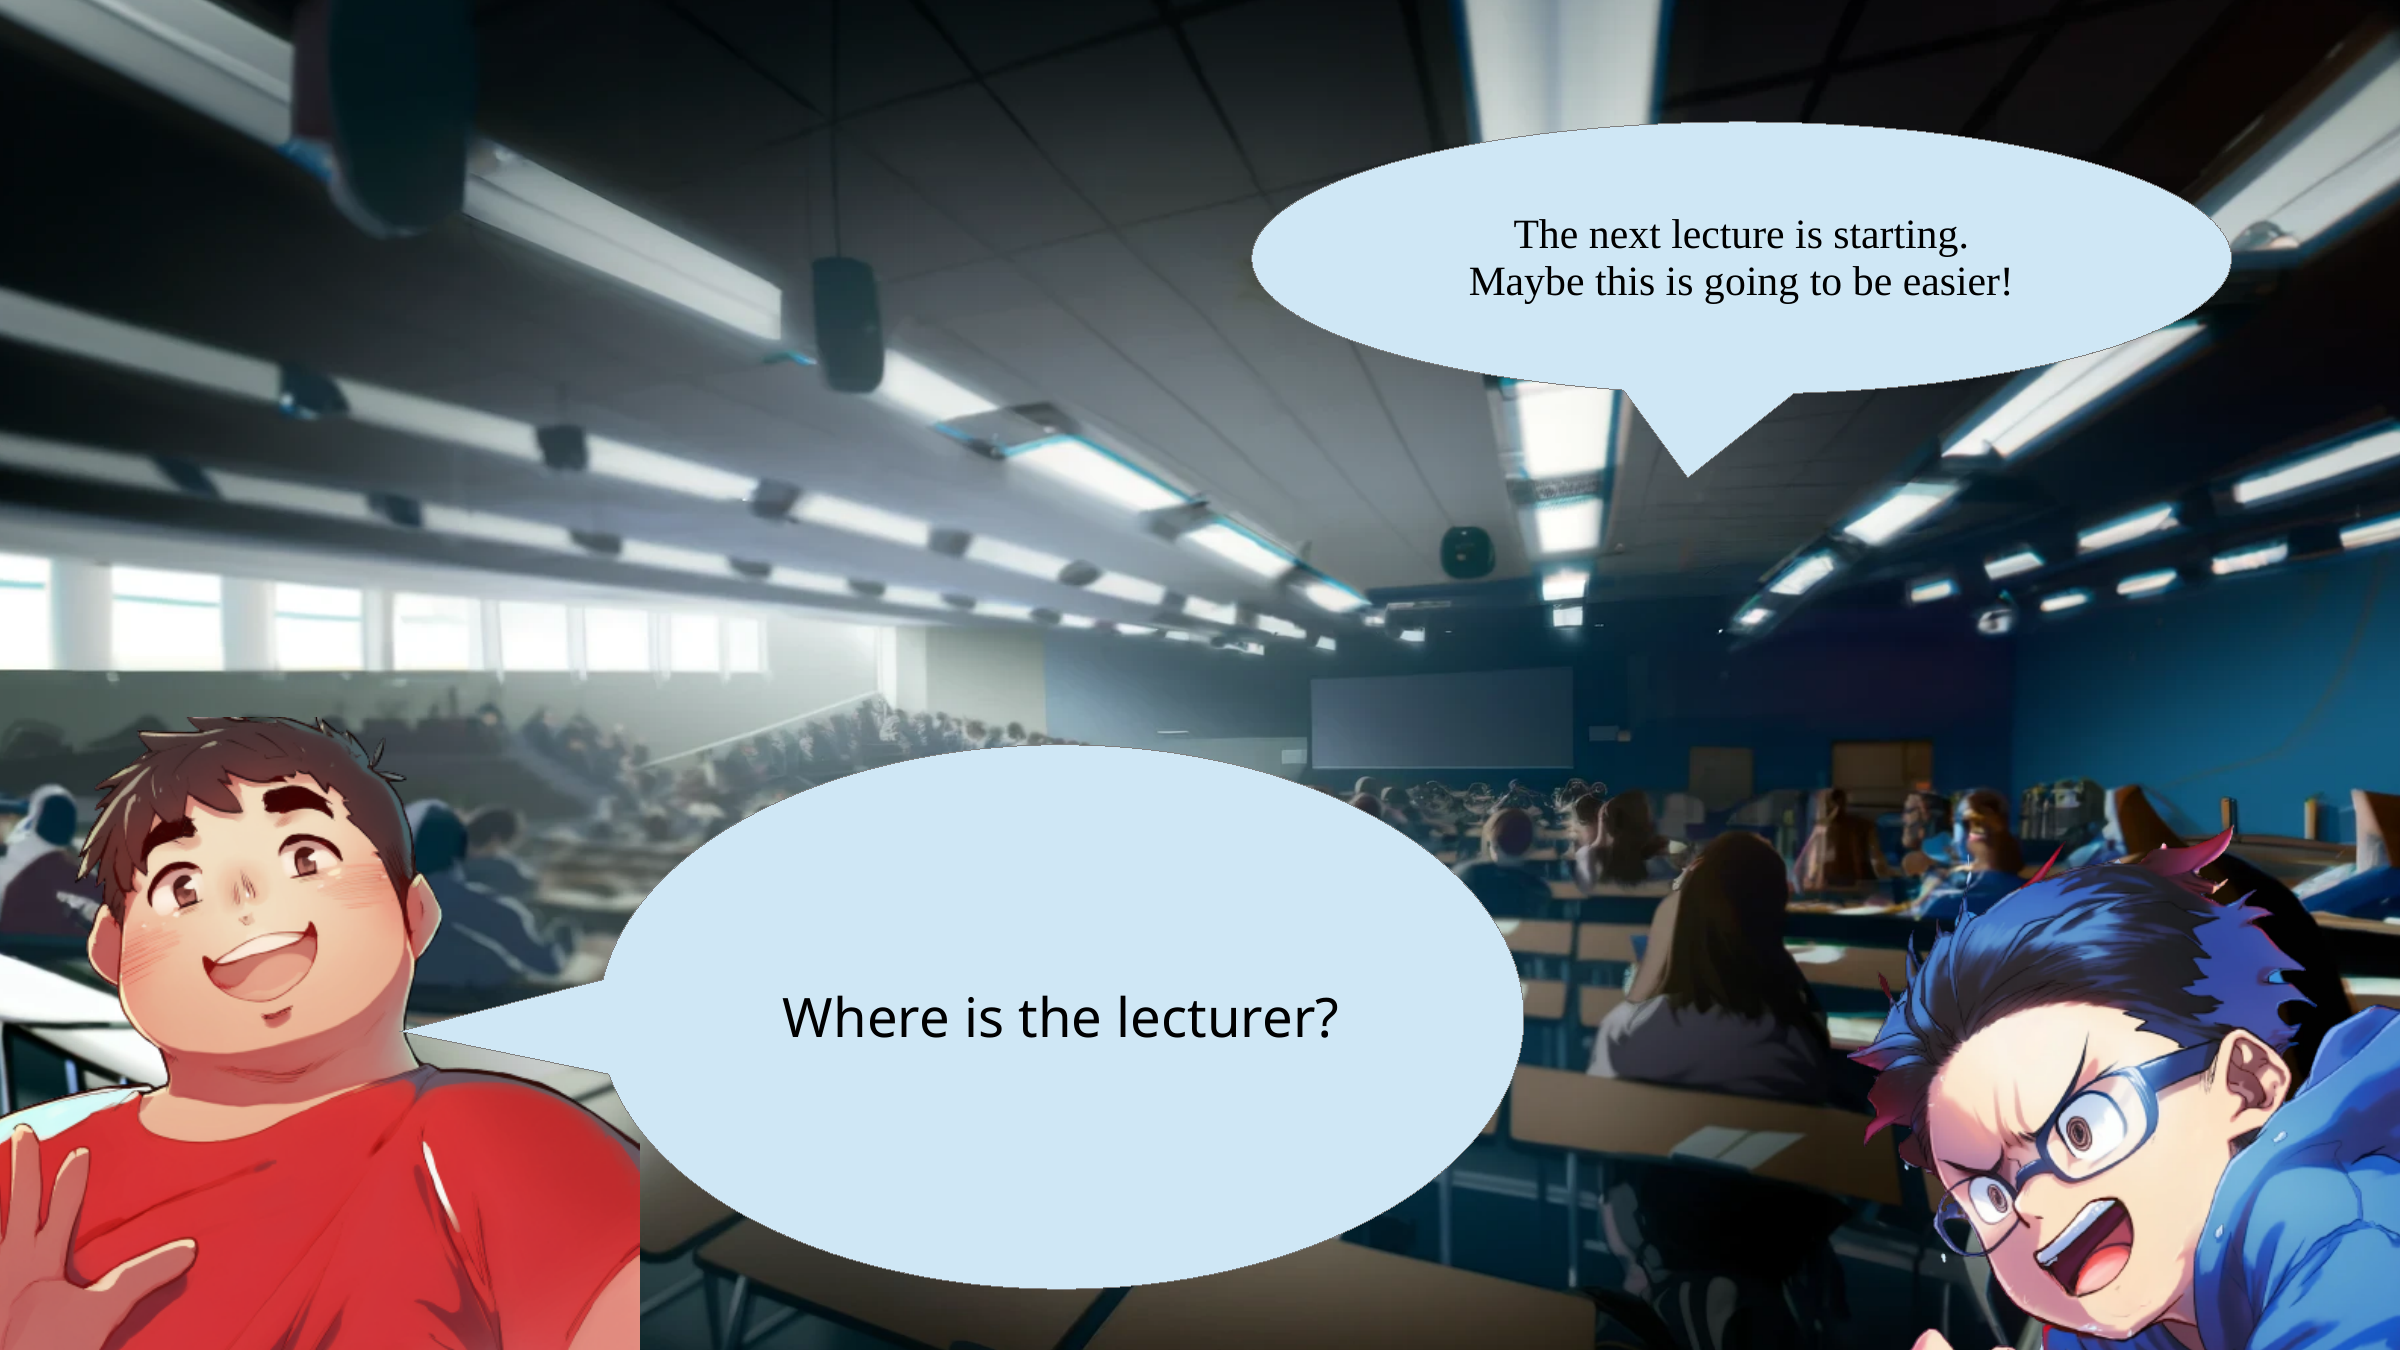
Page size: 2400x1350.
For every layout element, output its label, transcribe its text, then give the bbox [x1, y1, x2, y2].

text_box Where is the lecturer? [399, 744, 1524, 1290]
picture [0, 0, 2400, 1350]
text_box The next lecture is starting. Maybe this is going to be easier! [1251, 121, 2232, 478]
